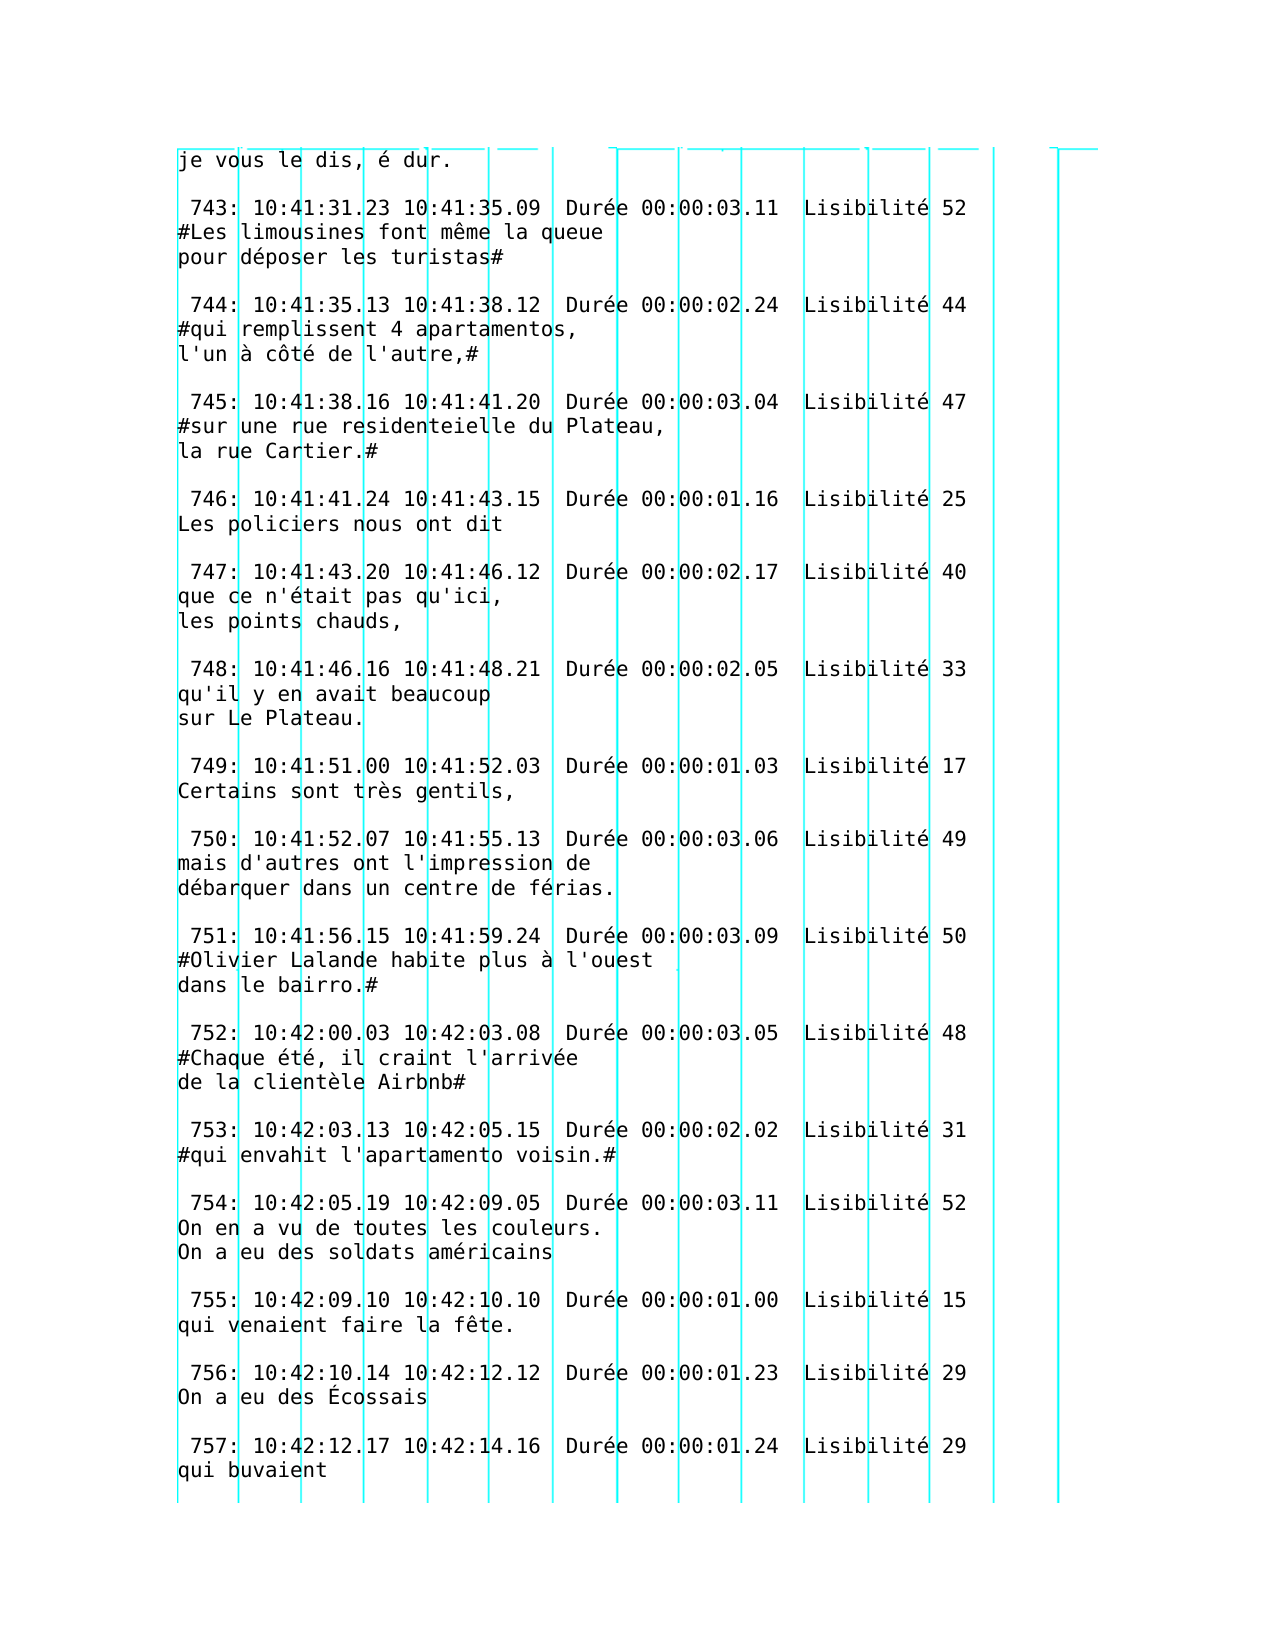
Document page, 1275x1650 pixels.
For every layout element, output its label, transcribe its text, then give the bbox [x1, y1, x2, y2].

text débarquer dans un centre de férias. [177, 876, 1098, 900]
text 756: 10:42:10.14 10:42:12.12 Durée 00:00:01.23 Lisibilité 29 [177, 1361, 1098, 1385]
text mais d'autres ont l'impression de [177, 851, 1098, 876]
text 750: 10:41:52.07 10:41:55.13 Durée 00:00:03.06 Lisibilité 49 [177, 827, 1098, 851]
text 753: 10:42:03.13 10:42:05.15 Durée 00:00:02.02 Lisibilité 31 [177, 1118, 1098, 1143]
text 745: 10:41:38.16 10:41:41.20 Durée 00:00:03.04 Lisibilité 47 [177, 390, 1098, 414]
text que ce n'était pas qu'ici, [177, 584, 1098, 609]
text qui venaient faire la fête. [177, 1313, 1098, 1337]
text #sur une rue residenteielle du Plateau, [177, 414, 1098, 439]
text sur Le Plateau. [177, 706, 1098, 730]
text 754: 10:42:05.19 10:42:09.05 Durée 00:00:03.11 Lisibilité 52 [177, 1191, 1098, 1216]
text qu'il y en avait beaucoup [177, 682, 1098, 706]
text #Chaque été, il craint l'arrivée [177, 1046, 1098, 1070]
text 744: 10:41:35.13 10:41:38.12 Durée 00:00:02.24 Lisibilité 44 [177, 293, 1098, 317]
text #qui envahit l'apartamento voisin.# [177, 1143, 1098, 1167]
text l'un à côté de l'autre,# [177, 342, 1098, 366]
text Les policiers nous ont dit [177, 512, 1098, 536]
text On a eu des Écossais [177, 1385, 1098, 1410]
text je vous le dis, é dur. [177, 148, 1098, 172]
picture [177, 147, 1098, 1503]
text 755: 10:42:09.10 10:42:10.10 Durée 00:00:01.00 Lisibilité 15 [177, 1288, 1098, 1313]
text #Olivier Lalande habite plus à l'ouest [177, 948, 1098, 973]
text qui buvaient [177, 1458, 1098, 1482]
text #Les limousines font même la queue [177, 220, 1098, 245]
text 743: 10:41:31.23 10:41:35.09 Durée 00:00:03.11 Lisibilité 52 [177, 196, 1098, 220]
text la rue Cartier.# [177, 439, 1098, 463]
text 749: 10:41:51.00 10:41:52.03 Durée 00:00:01.03 Lisibilité 17 [177, 754, 1098, 779]
text les points chauds, [177, 609, 1098, 633]
text pour déposer les turistas# [177, 245, 1098, 269]
text On a eu des soldats américains [177, 1240, 1098, 1264]
text Certains sont très gentils, [177, 779, 1098, 803]
text 752: 10:42:00.03 10:42:03.08 Durée 00:00:03.05 Lisibilité 48 [177, 1021, 1098, 1046]
text de la clientèle Airbnb# [177, 1070, 1098, 1094]
text 747: 10:41:43.20 10:41:46.12 Durée 00:00:02.17 Lisibilité 40 [177, 560, 1098, 584]
text #qui remplissent 4 apartamentos, [177, 317, 1098, 342]
text 748: 10:41:46.16 10:41:48.21 Durée 00:00:02.05 Lisibilité 33 [177, 657, 1098, 682]
text 757: 10:42:12.17 10:42:14.16 Durée 00:00:01.24 Lisibilité 29 [177, 1434, 1098, 1458]
text 751: 10:41:56.15 10:41:59.24 Durée 00:00:03.09 Lisibilité 50 [177, 924, 1098, 948]
text dans le bairro.# [177, 973, 1098, 997]
text On en a vu de toutes les couleurs. [177, 1216, 1098, 1240]
text 746: 10:41:41.24 10:41:43.15 Durée 00:00:01.16 Lisibilité 25 [177, 487, 1098, 512]
